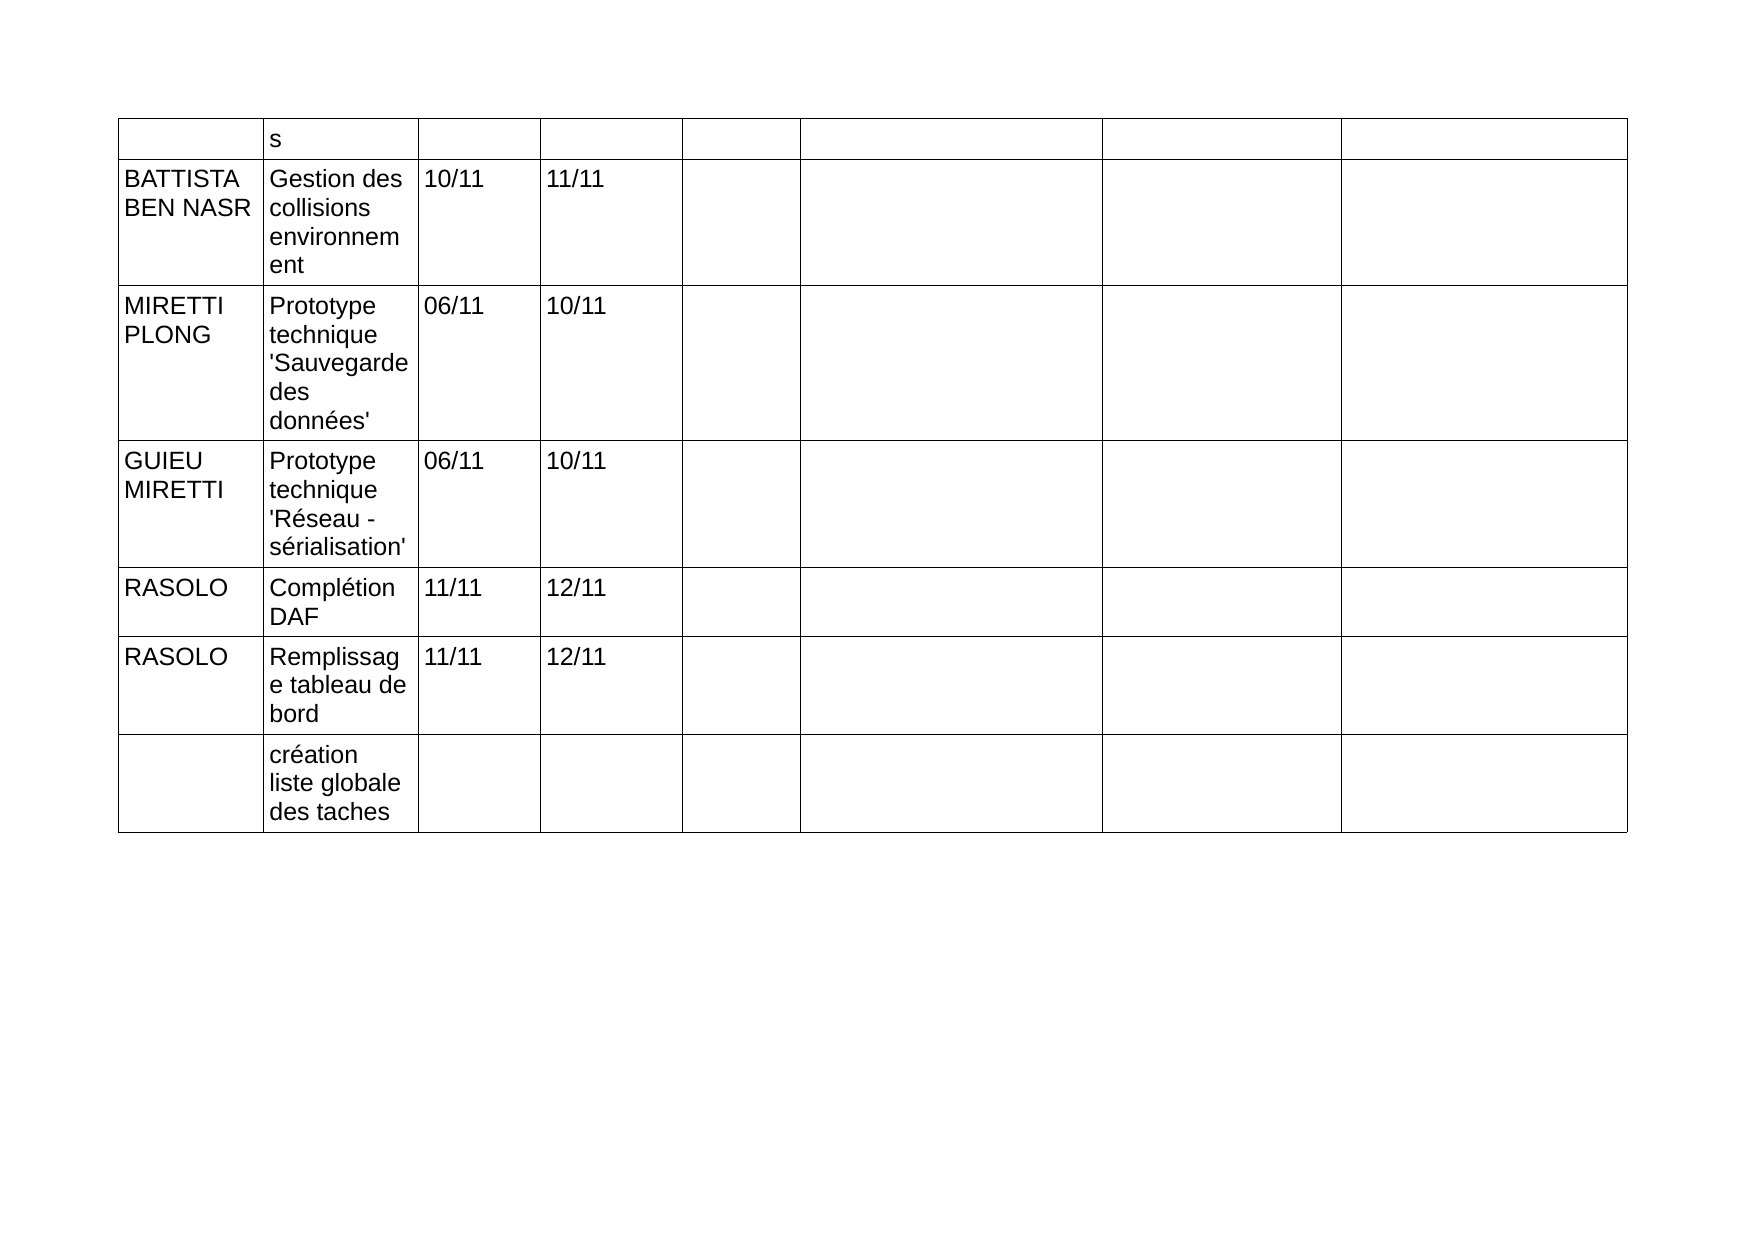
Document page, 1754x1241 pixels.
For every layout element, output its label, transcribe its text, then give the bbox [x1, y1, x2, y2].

table_cell [119, 119, 263, 158]
table_cell [801, 735, 1102, 832]
table_cell 06/11 [419, 441, 540, 567]
table_cell [1103, 119, 1341, 158]
table_cell [119, 735, 263, 832]
table_cell [683, 568, 800, 636]
table_cell [1342, 286, 1627, 440]
table_cell [1342, 160, 1627, 285]
table_cell RASOLO [119, 637, 263, 734]
table_cell [1342, 441, 1627, 567]
table_cell [1342, 637, 1627, 734]
table_cell Gestion des collisions environnement [264, 160, 418, 285]
table_cell Prototype technique 'Sauvegarde des données' [264, 286, 418, 440]
table_cell [1103, 441, 1341, 567]
table_cell GUIEU MIRETTI [119, 441, 263, 567]
table_cell 10/11 [541, 286, 682, 440]
table_cell [419, 735, 540, 832]
table_cell création liste globale des taches [264, 735, 418, 832]
table_cell [683, 119, 800, 158]
table_cell [801, 568, 1102, 636]
table_cell [1342, 735, 1627, 832]
table_cell [801, 160, 1102, 285]
table_cell 10/11 [541, 441, 682, 567]
table_cell [683, 637, 800, 734]
table_cell [801, 637, 1102, 734]
table_cell 11/11 [419, 568, 540, 636]
table_cell s [264, 119, 418, 158]
table_cell Prototype technique 'Réseau - sérialisation' [264, 441, 418, 567]
table_cell [683, 441, 800, 567]
table_cell [541, 735, 682, 832]
table_cell [1103, 160, 1341, 285]
table_cell Complétion DAF [264, 568, 418, 636]
table_cell [541, 119, 682, 158]
table_cell 12/11 [541, 568, 682, 636]
table_cell [801, 119, 1102, 158]
table_cell Remplissage tableau de bord [264, 637, 418, 734]
table_cell 06/11 [419, 286, 540, 440]
table_cell 10/11 [419, 160, 540, 285]
table_cell [1103, 637, 1341, 734]
table_cell [1103, 286, 1341, 440]
table_cell RASOLO [119, 568, 263, 636]
table_cell 12/11 [541, 637, 682, 734]
table_cell [1103, 735, 1341, 832]
table_cell BATTISTA BEN NASR [119, 160, 263, 285]
table_cell [801, 286, 1102, 440]
table_cell 11/11 [419, 637, 540, 734]
table_cell [683, 286, 800, 440]
table_cell [1342, 119, 1627, 158]
table_cell [1103, 568, 1341, 636]
table_cell [1342, 568, 1627, 636]
table_cell [801, 441, 1102, 567]
table_cell 11/11 [541, 160, 682, 285]
table_cell [683, 735, 800, 832]
table_cell [419, 119, 540, 158]
table_cell MIRETTI PLONG [119, 286, 263, 440]
table_cell [683, 160, 800, 285]
